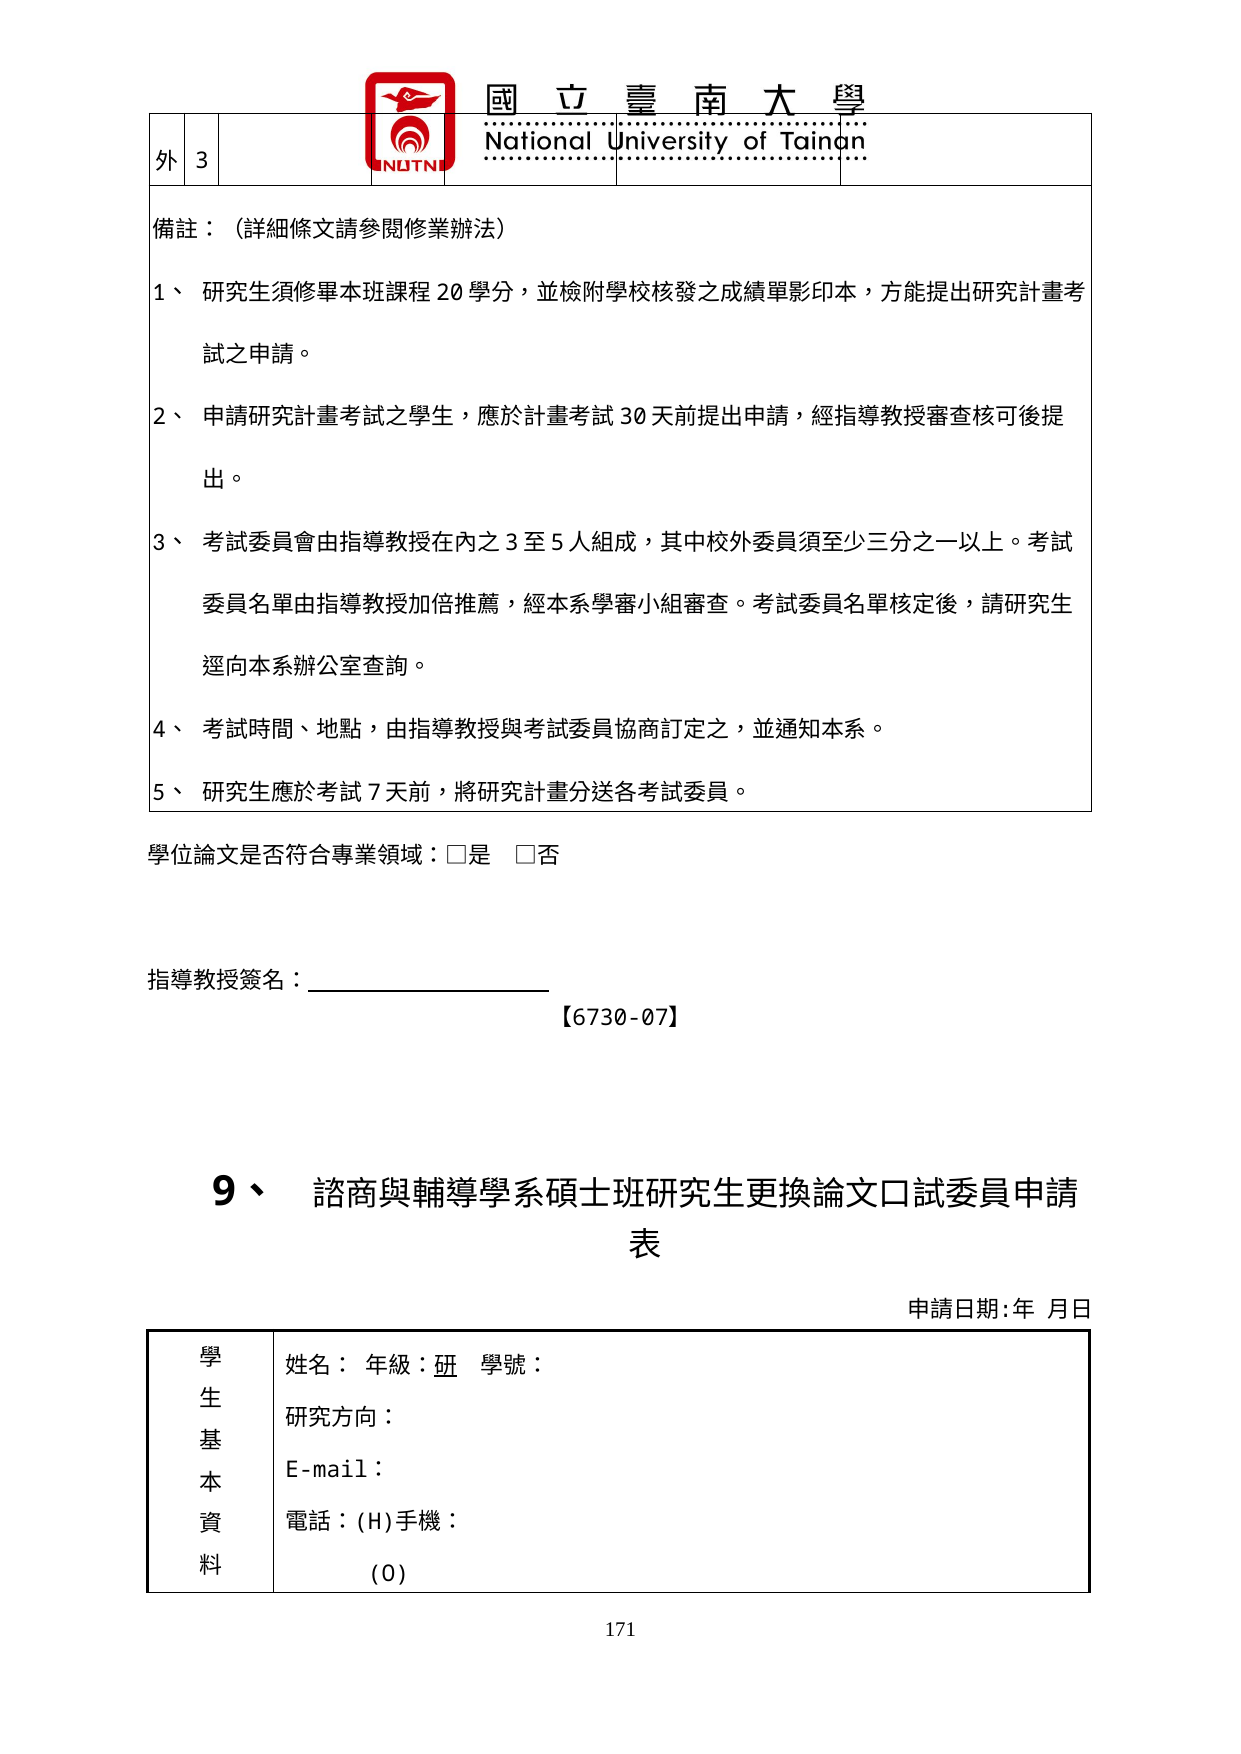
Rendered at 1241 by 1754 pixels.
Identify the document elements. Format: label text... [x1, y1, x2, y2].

table_cell 3 [185, 114, 218, 184]
table_header 學 生 基 本 資 料 [149, 1332, 273, 1592]
text 學位論文是否符合專業領域：□是 □否 [148, 812, 1092, 874]
table_cell [219, 114, 371, 184]
table_cell 備註：（詳細條文請參閱修業辦法） 研究生須修畢本班課程20學分，並檢附學校核發之成績單影印本，方能提出研究計畫考試之申請。 申請研究計畫考試之學生，應於計畫考試30天前提出申請，經指導教授審查核可後提出。 考試委員會由指導教授在內之3至5人組成，其中校外委員須至少三分之一以上。考試委員名單由指導教授加倍推薦，經本系學審小組審查。考試委員名單核定後，請研究生逕向本系辦公室查詢。 考試時間、地點，由指導教授與考試委員協商訂定之，並通知本系。 研究生應於考試7天前，將研究計畫分送各考試委員。 [150, 186, 1091, 811]
table_cell 外 [150, 114, 184, 184]
subtitle 諮商與輔導學系碩士班研究生更換論文口試委員申請表 [198, 1157, 1092, 1266]
text 【6730-07】 [148, 999, 1092, 1032]
text 申請日期:年 月日 [148, 1266, 1092, 1329]
table_header 姓名： 年級：研 學號： 研究方向： E-mail： 電話：(H)手機： (O) [274, 1332, 1088, 1592]
text 指導教授簽名： [148, 937, 1092, 999]
table_cell [841, 114, 1091, 184]
